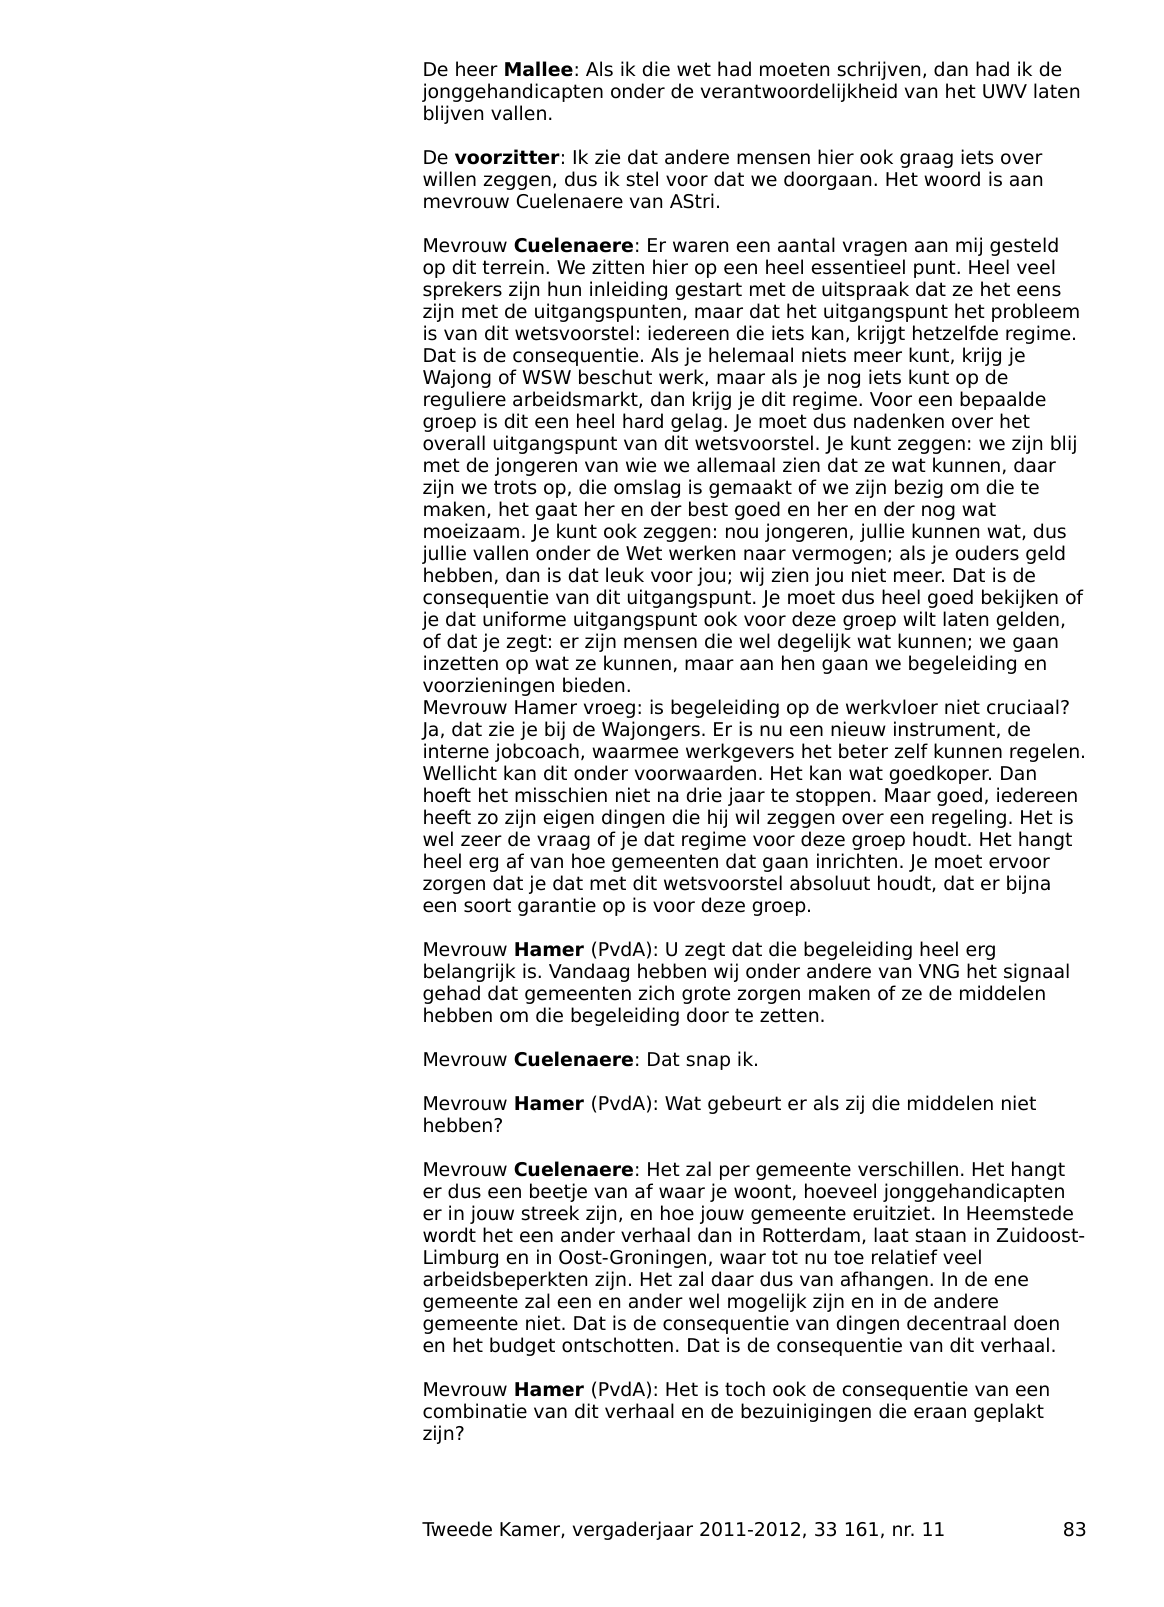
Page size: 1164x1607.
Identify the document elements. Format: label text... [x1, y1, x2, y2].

text Mevrouw Hamer (PvdA): U zegt dat die begeleiding heel erg belangrijk is. Vandaag hebben wij onder andere van VNG het signaal gehad dat gemeenten zich grote zorgen maken of ze de middelen hebben om die begeleiding door te zetten. [422, 939, 1087, 1027]
text De heer Mallee: Als ik die wet had moeten schrijven, dan had ik de jonggehandicapten onder de verantwoordelijkheid van het UWV laten blijven vallen. [422, 59, 1087, 125]
text Mevrouw Cuelenaere: Er waren een aantal vragen aan mij gesteld op dit terrein. We zitten hier op een heel essentieel punt. Heel veel sprekers zijn hun inleiding gestart met de uitspraak dat ze het eens zijn met de uitgangspunten, maar dat het uitgangspunt het probleem is van dit wetsvoorstel: iedereen die iets kan, krijgt hetzelfde regime. Dat is de consequentie. Als je helemaal niets meer kunt, krijg je Wajong of WSW beschut werk, maar als je nog iets kunt op de reguliere arbeidsmarkt, dan krijg je dit regime. Voor een bepaalde groep is dit een heel hard gelag. Je moet dus nadenken over het overall uitgangspunt van dit wetsvoorstel. Je kunt zeggen: we zijn blij met de jongeren van wie we allemaal zien dat ze wat kunnen, daar zijn we trots op, die omslag is gemaakt of we zijn bezig om die te maken, het gaat her en der best goed en her en der nog wat moeizaam. Je kunt ook zeggen: nou jongeren, jullie kunnen wat, dus jullie vallen onder de Wet werken naar vermogen; als je ouders geld hebben, dan is dat leuk voor jou; wij zien jou niet meer. Dat is de consequentie van dit uitgangspunt. Je moet dus heel goed bekijken of je dat uniforme uitgangspunt ook voor deze groep wilt laten gelden, of dat je zegt: er zijn mensen die wel degelijk wat kunnen; we gaan inzetten op wat ze kunnen, maar aan hen gaan we begeleiding en voorzieningen bieden. [422, 235, 1087, 697]
text Mevrouw Hamer (PvdA): Het is toch ook de consequentie van een combinatie van dit verhaal en de bezuinigingen die eraan geplakt zijn? [422, 1379, 1087, 1445]
text Mevrouw Cuelenaere: Dat snap ik. [422, 1049, 1087, 1071]
text Mevrouw Cuelenaere: Het zal per gemeente verschillen. Het hangt er dus een beetje van af waar je woont, hoeveel jonggehandicapten er in jouw streek zijn, en hoe jouw gemeente eruitziet. In Heemstede wordt het een ander verhaal dan in Rotterdam, laat staan in Zuidoost-Limburg en in Oost-Groningen, waar tot nu toe relatief veel arbeidsbeperkten zijn. Het zal daar dus van afhangen. In de ene gemeente zal een en ander wel mogelijk zijn en in de andere gemeente niet. Dat is de consequentie van dingen decentraal doen en het budget ontschotten. Dat is de consequentie van dit verhaal. [422, 1159, 1087, 1357]
text Mevrouw Hamer vroeg: is begeleiding op de werkvloer niet cruciaal? Ja, dat zie je bij de Wajongers. Er is nu een nieuw instrument, de interne jobcoach, waarmee werkgevers het beter zelf kunnen regelen. Wellicht kan dit onder voorwaarden. Het kan wat goedkoper. Dan hoeft het misschien niet na drie jaar te stoppen. Maar goed, iedereen heeft zo zijn eigen dingen die hij wil zeggen over een regeling. Het is wel zeer de vraag of je dat regime voor deze groep houdt. Het hangt heel erg af van hoe gemeenten dat gaan inrichten. Je moet ervoor zorgen dat je dat met dit wetsvoorstel absoluut houdt, dat er bijna een soort garantie op is voor deze groep. [422, 697, 1087, 917]
text Mevrouw Hamer (PvdA): Wat gebeurt er als zij die middelen niet hebben? [422, 1093, 1087, 1137]
text De voorzitter: Ik zie dat andere mensen hier ook graag iets over willen zeggen, dus ik stel voor dat we doorgaan. Het woord is aan mevrouw Cuelenaere van AStri. [422, 147, 1087, 213]
